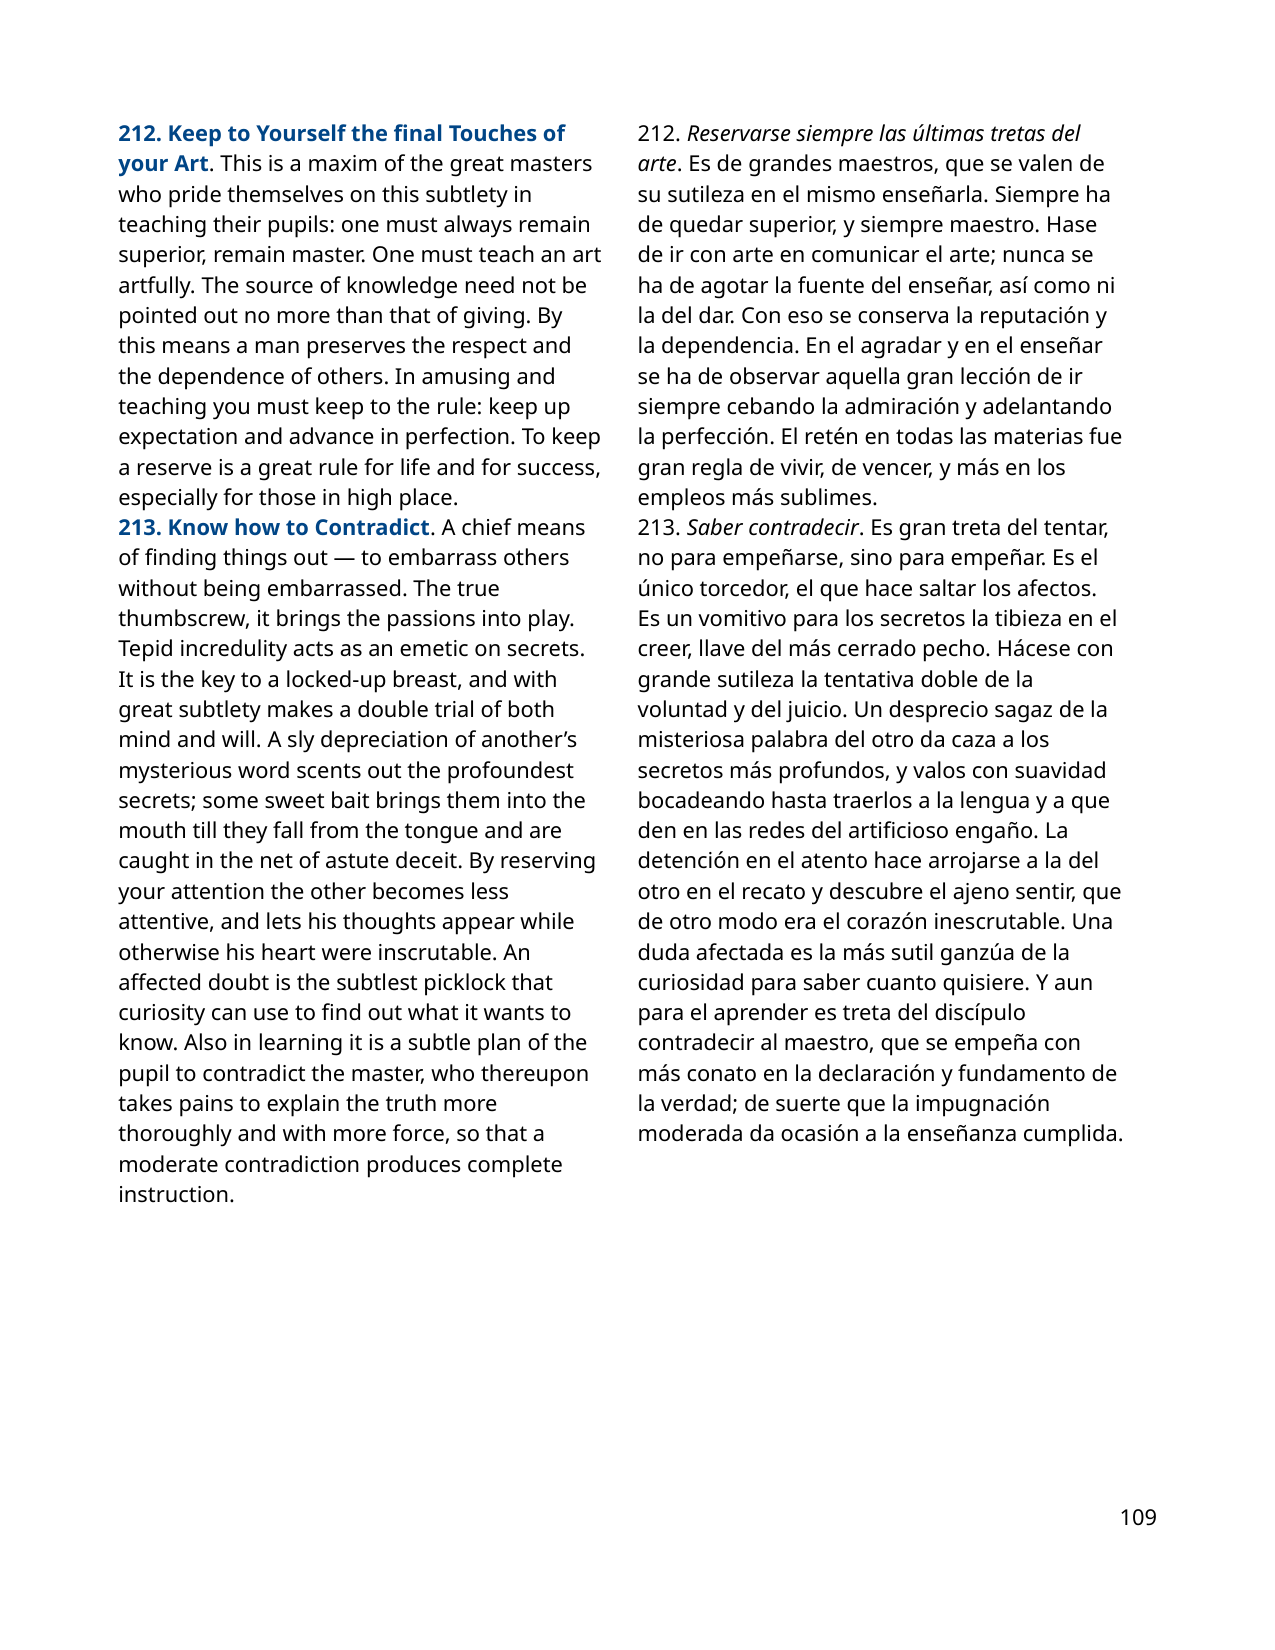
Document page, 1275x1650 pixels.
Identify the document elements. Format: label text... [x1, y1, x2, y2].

table_cell 212. Keep to Yourself the final Touches of your Art. This is a maxim of the great masters who pride themselves on this subtlety in teaching their pupils: one must always remain superior, remain master. One must teach an art artfully. The source of knowledge need not be pointed out no more than that of giving. By this means a man preserves the respect and the dependence of others. In amusing and teaching you must keep to the rule: keep up expectation and advance in perfection. To keep a reserve is a great rule for life and for success, especially for those in high place. [118, 118, 637, 512]
table_cell 213. Know how to Contradict. A chief means of finding things out — to embarrass others without being embarrassed. The true thumbscrew, it brings the passions into play. Tepid incredulity acts as an emetic on secrets. It is the key to a locked-up breast, and with great subtlety makes a double trial of both mind and will. A sly depreciation of another’s mysterious word scents out the profoundest secrets; some sweet bait brings them into the mouth till they fall from the tongue and are caught in the net of astute deceit. By reserving your attention the other becomes less attentive, and lets his thoughts appear while otherwise his heart were inscrutable. An affected doubt is the subtlest picklock that curiosity can use to find out what it wants to know. Also in learning it is a subtle plan of the pupil to contradict the master, who thereupon takes pains to explain the truth more thoroughly and with more force, so that a moderate contradiction produces complete instruction. [118, 512, 637, 1209]
table_cell 213. Saber contradecir. Es gran treta del tentar, no para empeñarse, sino para empeñar. Es el único torcedor, el que hace saltar los afectos. Es un vomitivo para los secretos la tibieza en el creer, llave del más cerrado pecho. Hácese con grande sutileza la tentativa doble de la voluntad y del juicio. Un desprecio sagaz de la misteriosa palabra del otro da caza a los secretos más profundos, y valos con suavidad bocadeando hasta traerlos a la lengua y a que den en las redes del artificioso engaño. La detención en el atento hace arrojarse a la del otro en el recato y descubre el ajeno sentir, que de otro modo era el corazón inescrutable. Una duda afectada es la más sutil ganzúa de la curiosidad para saber cuanto quisiere. Y aun para el aprender es treta del discípulo contradecir al maestro, que se empeña con más conato en la declaración y fundamento de la verdad; de suerte que la impugnación moderada da ocasión a la enseñanza cumplida. [638, 512, 1157, 1209]
table_cell 212. Reservarse siempre las últimas tretas del arte. Es de grandes maestros, que se valen de su sutileza en el mismo enseñarla. Siempre ha de quedar superior, y siempre maestro. Hase de ir con arte en comunicar el arte; nunca se ha de agotar la fuente del enseñar, así como ni la del dar. Con eso se conserva la reputación y la dependencia. En el agradar y en el enseñar se ha de observar aquella gran lección de ir siempre cebando la admiración y adelantando la perfección. El retén en todas las materias fue gran regla de vivir, de vencer, y más en los empleos más sublimes. [638, 118, 1157, 512]
